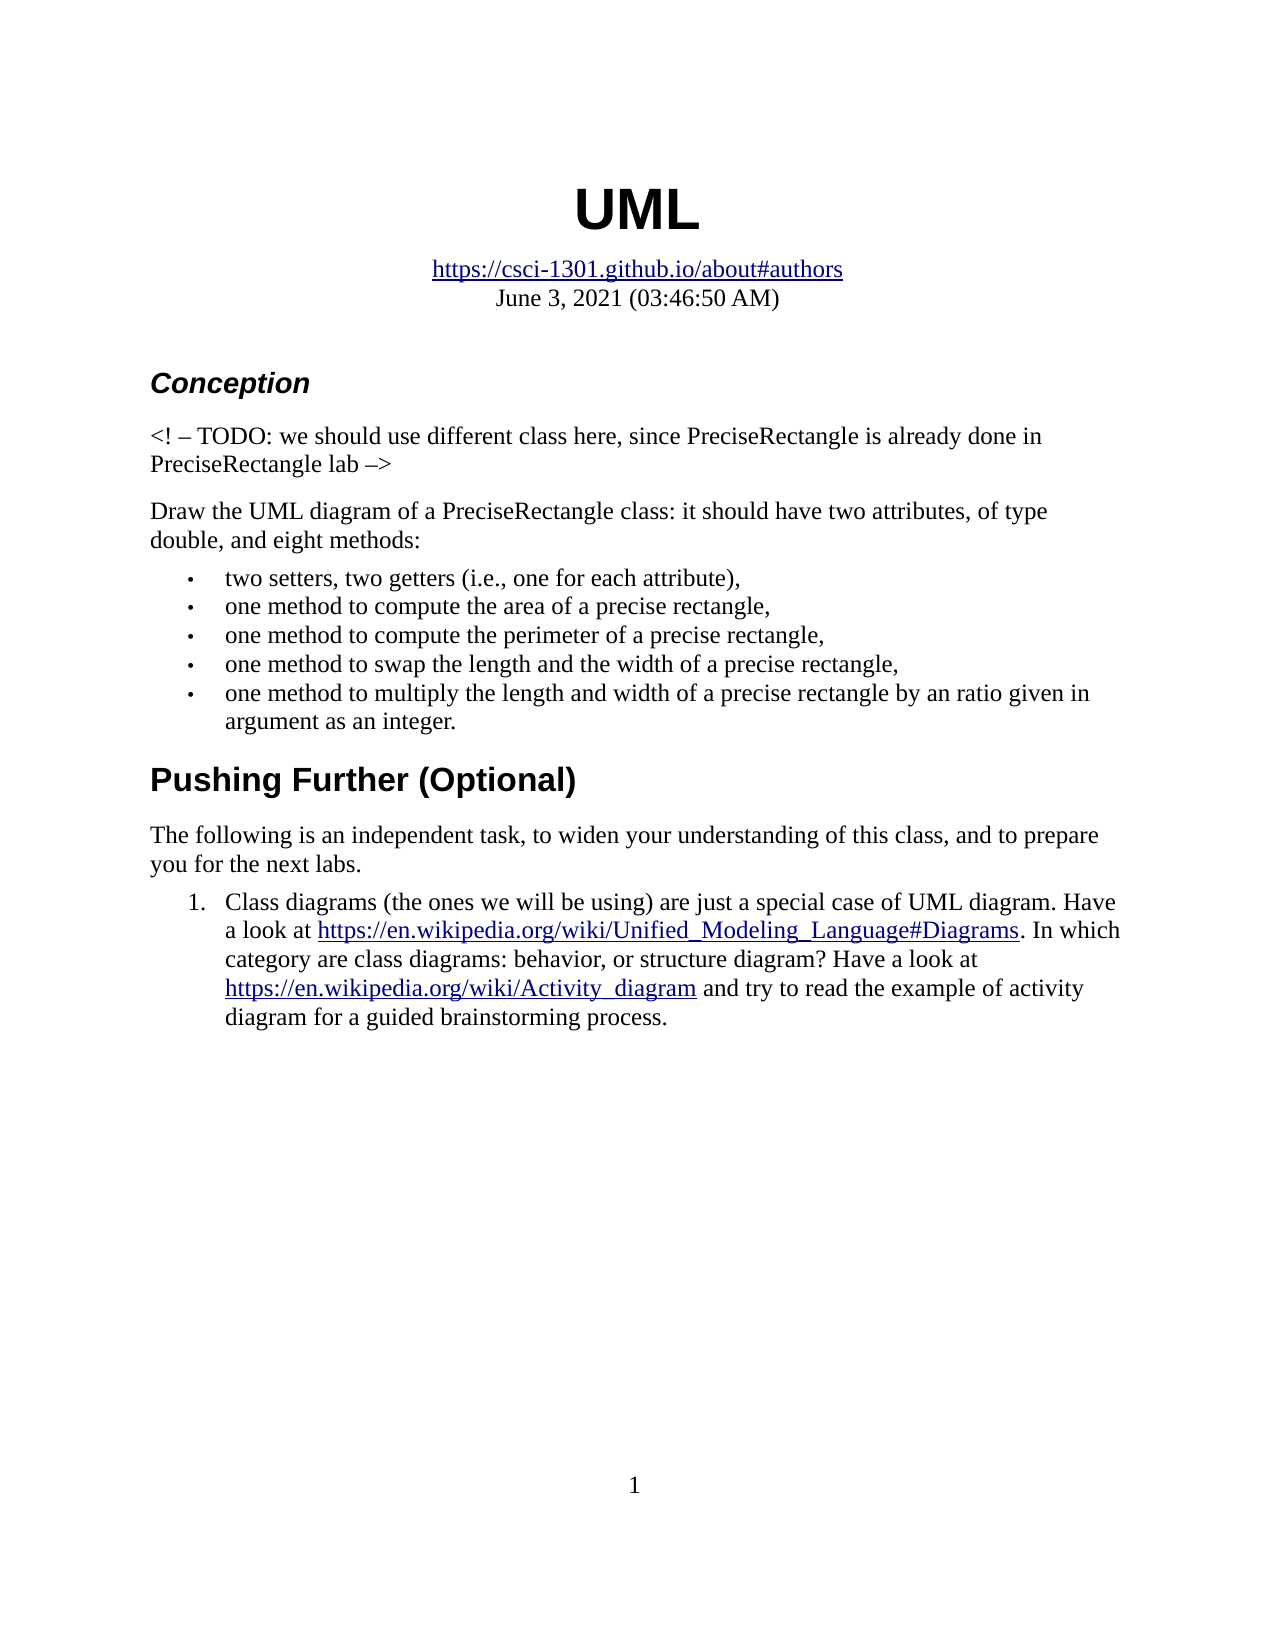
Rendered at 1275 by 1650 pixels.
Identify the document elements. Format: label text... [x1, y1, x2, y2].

list one method to multiply the length and width of a precise rectangle by an ratio given in argument as an integer. [187, 678, 1125, 735]
text <! – TODO: we should use different class here, since PreciseRectangle is already done in PreciseRectangle lab –> [150, 421, 1125, 478]
list one method to swap the length and the width of a precise rectangle, [187, 649, 1125, 678]
text June 3, 2021 (03:46:50 AM) [150, 283, 1125, 312]
text The following is an independent task, to widen your understanding of this class, and to prepare you for the next labs. [150, 820, 1125, 878]
subtitle Pushing Further (Optional) [150, 760, 1125, 799]
list one method to compute the perimeter of a precise rectangle, [187, 620, 1125, 649]
list two setters, two getters (i.e., one for each attribute), [187, 563, 1125, 591]
list one method to compute the area of a precise rectangle, [187, 591, 1125, 620]
title UML [150, 175, 1125, 242]
text Draw the UML diagram of a PreciseRectangle class: it should have two attributes, of type double, and eight methods: [150, 496, 1125, 554]
list Class diagrams (the ones we will be using) are just a special case of UML diagram. Have a look at https://en.wikipedia.org/wiki/Unified_Modeling_Language#Diagrams. In which category are class diagrams: behavior, or structure diagram? Have a look at https://en.wikipedia.org/wiki/Activity_diagram and try to read the example of activity diagram for a guided brainstorming process. [187, 887, 1125, 1031]
subtitle Conception [150, 366, 1125, 399]
text https://csci-1301.github.io/about#authors [150, 254, 1125, 283]
